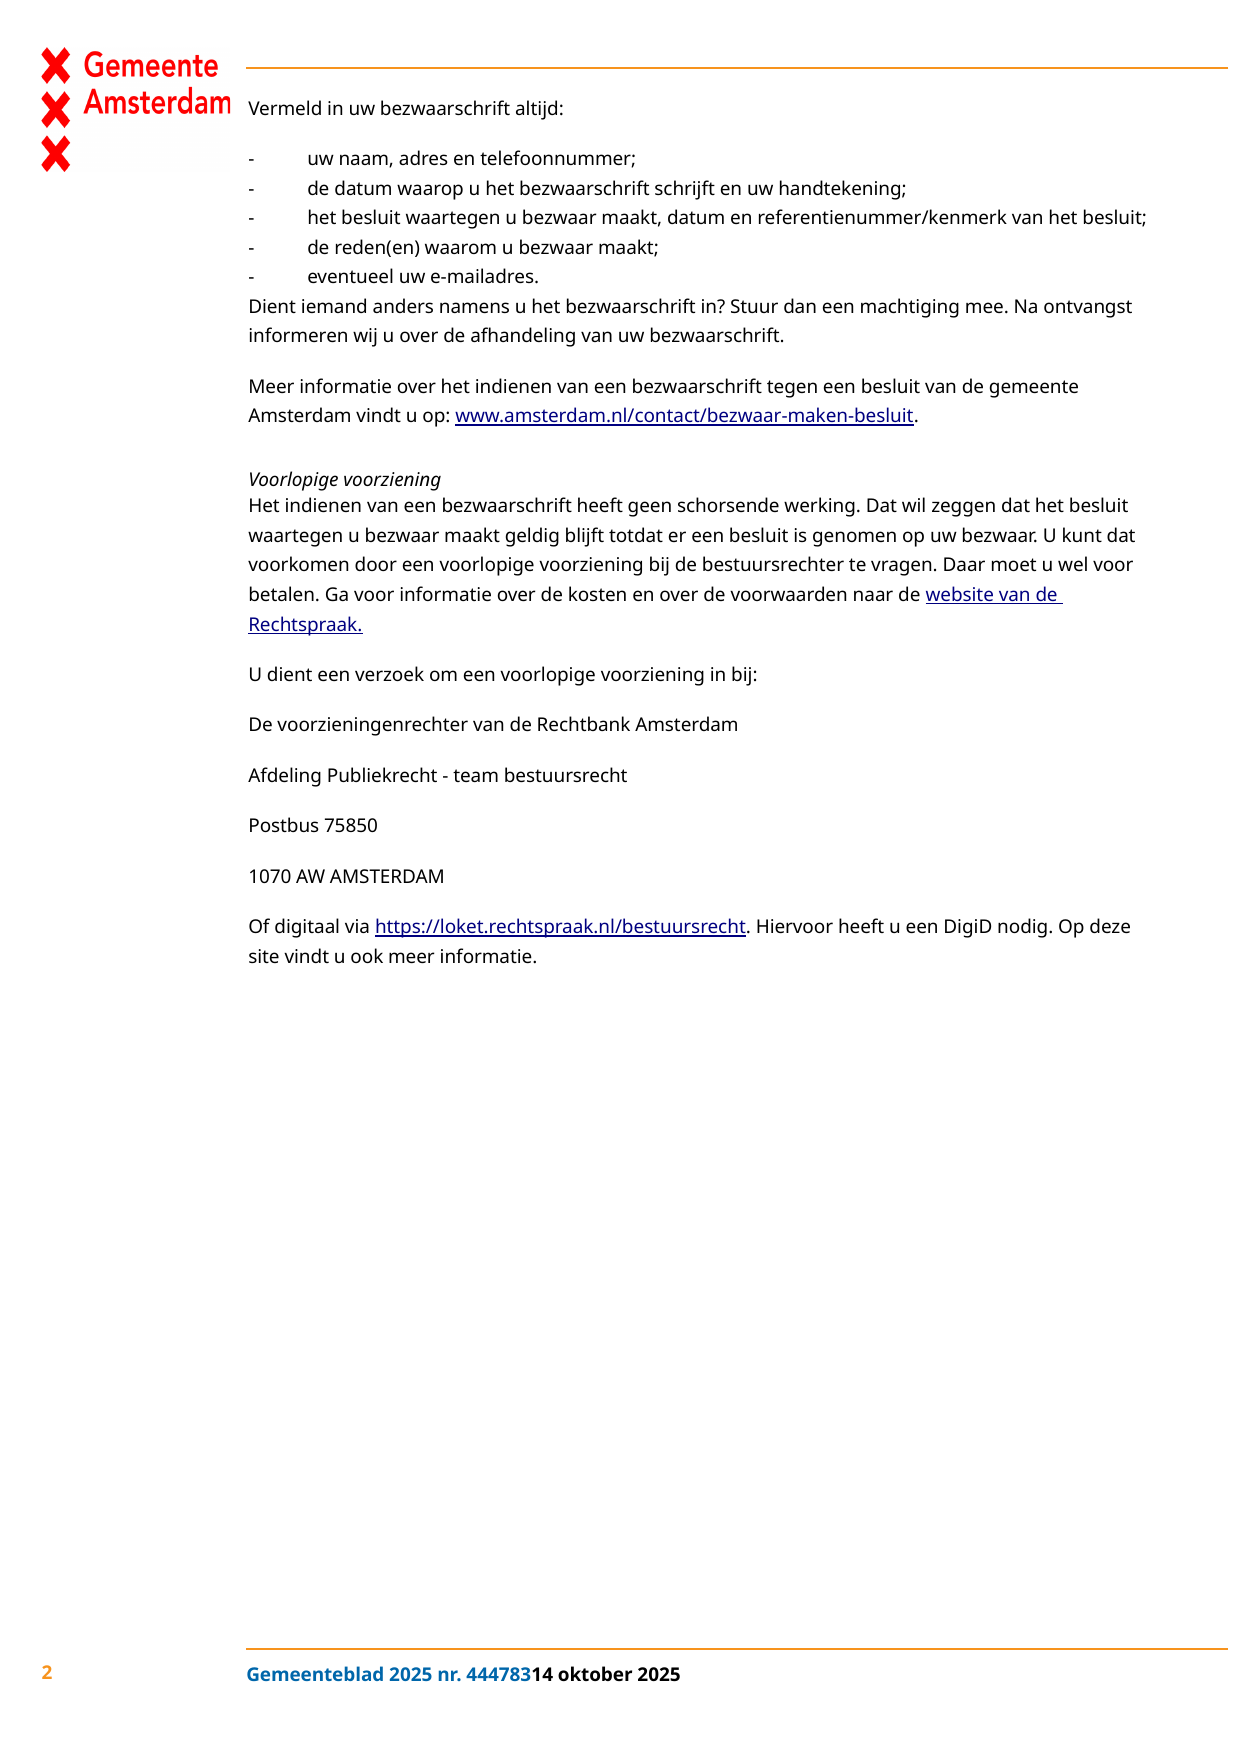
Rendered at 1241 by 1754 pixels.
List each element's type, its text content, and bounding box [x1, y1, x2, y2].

text Afdeling Publiekrecht - team bestuursrecht [248, 762, 1152, 788]
text Voorlopige voorziening [248, 467, 1152, 492]
text De voorzieningenrechter van de Rechtbank Amsterdam [248, 712, 1152, 737]
text 1070 AW AMSTERDAM [248, 863, 1152, 888]
picture [41, 47, 231, 172]
list de reden(en) waarom u bezwaar maakt; [248, 234, 1152, 260]
list het besluit waartegen u bezwaar maakt, datum en referentienummer/kenmerk van het besluit; [248, 204, 1152, 230]
text Postbus 75850 [248, 812, 1152, 838]
list de datum waarop u het bezwaarschrift schrijft en uw handtekening; [248, 175, 1152, 201]
text Vermeld in uw bezwaarschrift altijd: [248, 95, 1152, 121]
text Of digitaal via https://loket.rechtspraak.nl/bestuursrecht. Hiervoor heeft u een DigiD nodig. Op deze site vindt u ook meer informatie. [248, 913, 1152, 968]
text U dient een verzoek om een voorlopige voorziening in bij: [248, 661, 1152, 687]
text Het indienen van een bezwaarschrift heeft geen schorsende werking. Dat wil zeggen dat het besluit waartegen u bezwaar maakt geldig blijft totdat er een besluit is genomen op uw bezwaar. U kunt dat voorkomen door een voorlopige voorziening bij de bestuursrechter te vragen. Daar moet u wel voor betalen. Ga voor informatie over de kosten en over de voorwaarden naar de website van de Rechtspraak. [248, 492, 1152, 636]
text Meer informatie over het indienen van een bezwaarschrift tegen een besluit van de gemeente Amsterdam vindt u op: www.amsterdam.nl/contact/bezwaar-maken-besluit. [248, 373, 1152, 428]
text Dient iemand anders namens u het bezwaarschrift in? Stuur dan een machtiging mee. Na ontvangst informeren wij u over de afhandeling van uw bezwaarschrift. [248, 293, 1152, 348]
list eventueel uw e-mailadres. [248, 263, 1152, 289]
list uw naam, adres en telefoonnummer; [248, 145, 1152, 171]
